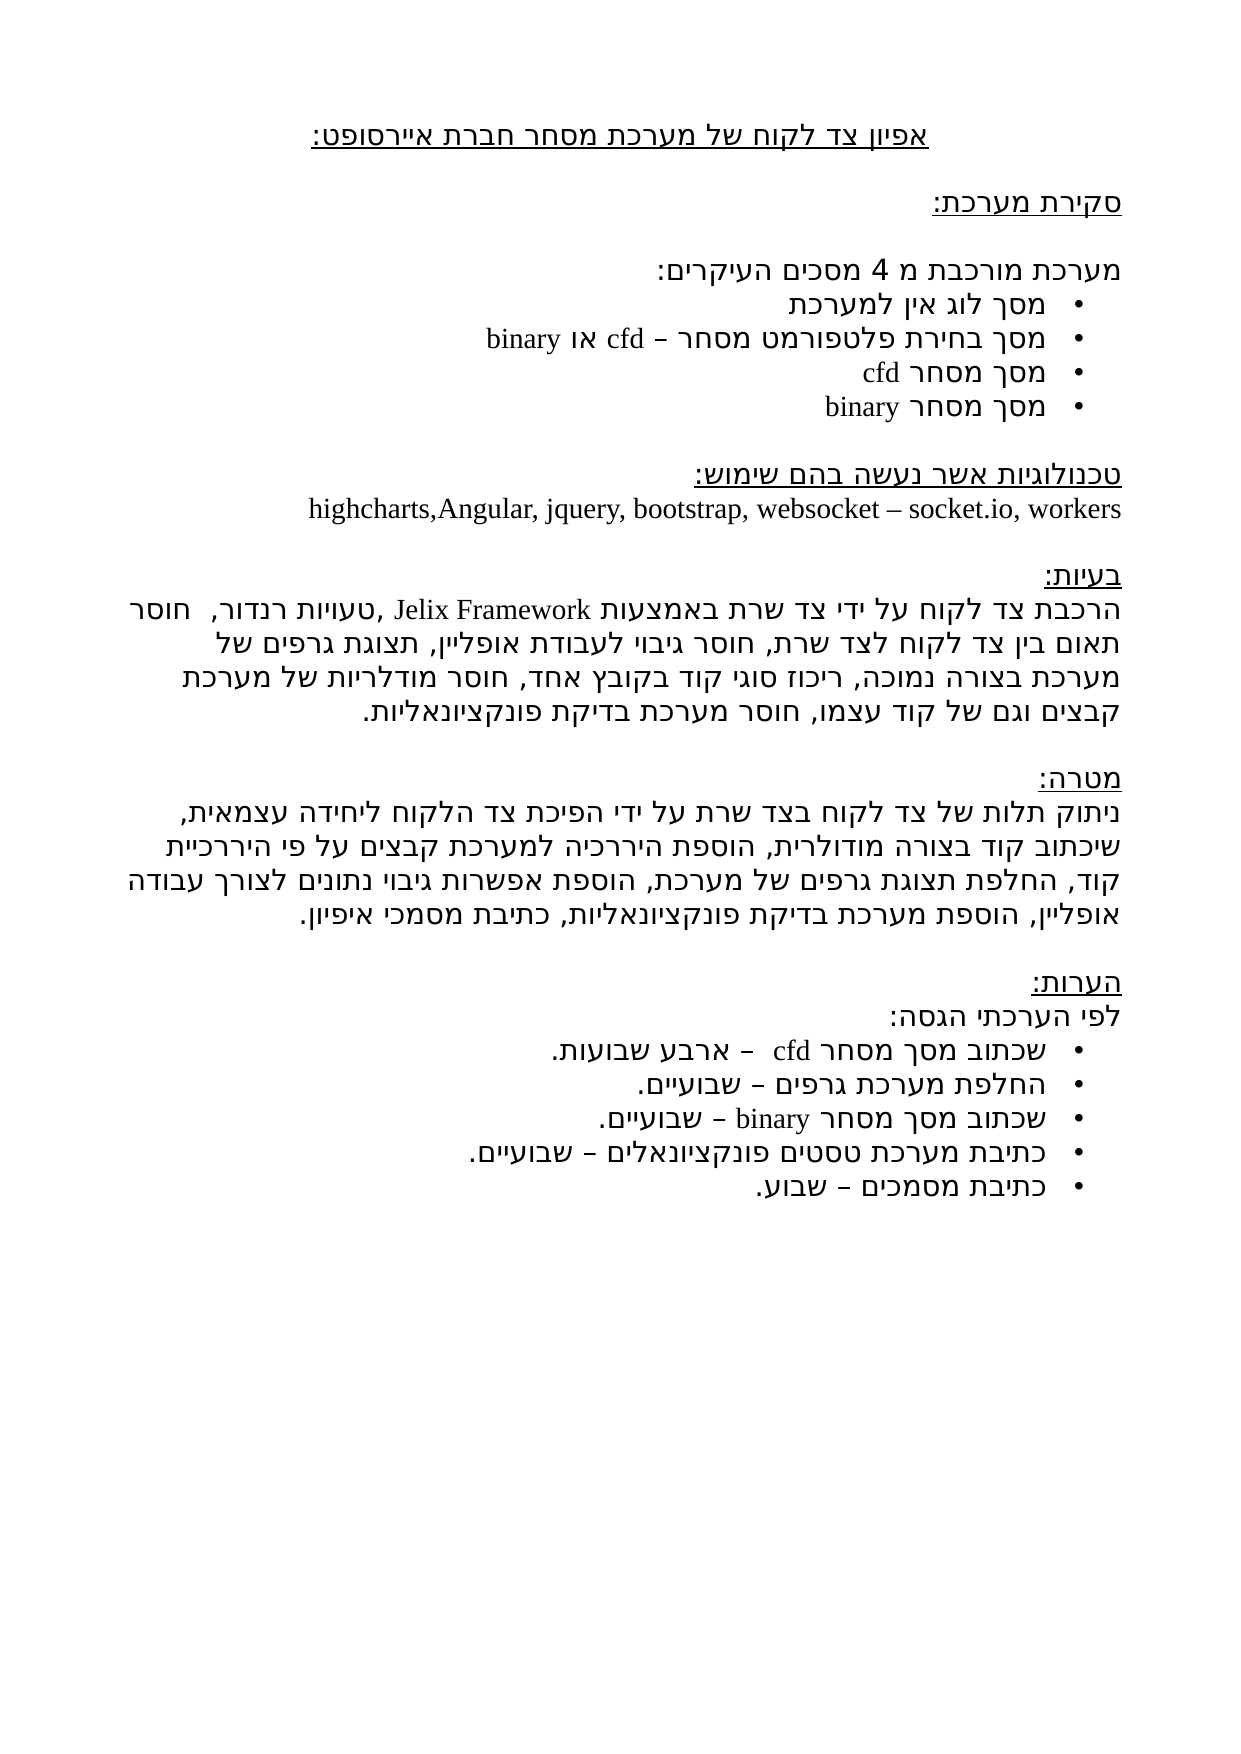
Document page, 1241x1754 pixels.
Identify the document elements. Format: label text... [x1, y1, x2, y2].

list החלפת מערכת גרפים – שבועיים. [118, 1067, 1084, 1101]
list מסך מסחר binary [118, 389, 1084, 423]
text מטרה: [118, 762, 1122, 796]
list מסך לוג אין למערכת [118, 287, 1084, 321]
text הערות: [118, 965, 1122, 999]
text ניתוק תלות של צד לקוח בצד שרת על ידי הפיכת צד הלקוח ליחידה עצמאית, שיכתוב קוד בצורה מודולרית, הוספת היררכיה למערכת קבצים על פי היררכיית קוד, החלפת תצוגת גרפים של מערכת, הוספת אפשרות גיבוי נתונים לצורך עבודה אופליין, הוספת מערכת בדיקת פונקציונאליות, כתיבת מסמכי איפיון. [118, 796, 1122, 931]
list מסך בחירת פלטפורמט מסחר – cfd או binary [118, 321, 1084, 355]
list שכתוב מסך מסחר binary – שבועיים. [118, 1101, 1084, 1135]
text טכנולוגיות אשר נעשה בהם שימוש: [118, 457, 1122, 491]
list כתיבת מערכת טסטים פונקציונאלים – שבועיים. [118, 1135, 1084, 1169]
text הרכבת צד לקוח על ידי צד שרת באמצעות Jelix Framework ,טעויות רנדור, חוסר תאום בין צד לקוח לצד שרת, חוסר גיבוי לעבודת אופליין, תצוגת גרפים של מערכת בצורה נמוכה, ריכוז סוגי קוד בקובץ אחד, חוסר מודלריות של מערכת קבצים וגם של קוד עצמו, חוסר מערכת בדיקת פונקציונאליות. [118, 592, 1122, 728]
text מערכת מורכבת מ 4 מסכים העיקרים: [118, 253, 1122, 287]
text לפי הערכתי הגסה: [118, 999, 1122, 1033]
text highcharts,Angular, jquery, bootstrap, websocket – socket.io, workers [118, 491, 1122, 524]
text בעיות: [118, 558, 1122, 592]
list שכתוב מסך מסחר cfd – ארבע שבועות. [118, 1033, 1084, 1067]
text סקירת מערכת: [118, 186, 1122, 219]
list מסך מסחר cfd [118, 355, 1084, 389]
list כתיבת מסמכים – שבוע. [118, 1169, 1084, 1203]
text אפיון צד לקוח של מערכת מסחר חברת איירסופט: [118, 118, 1122, 152]
